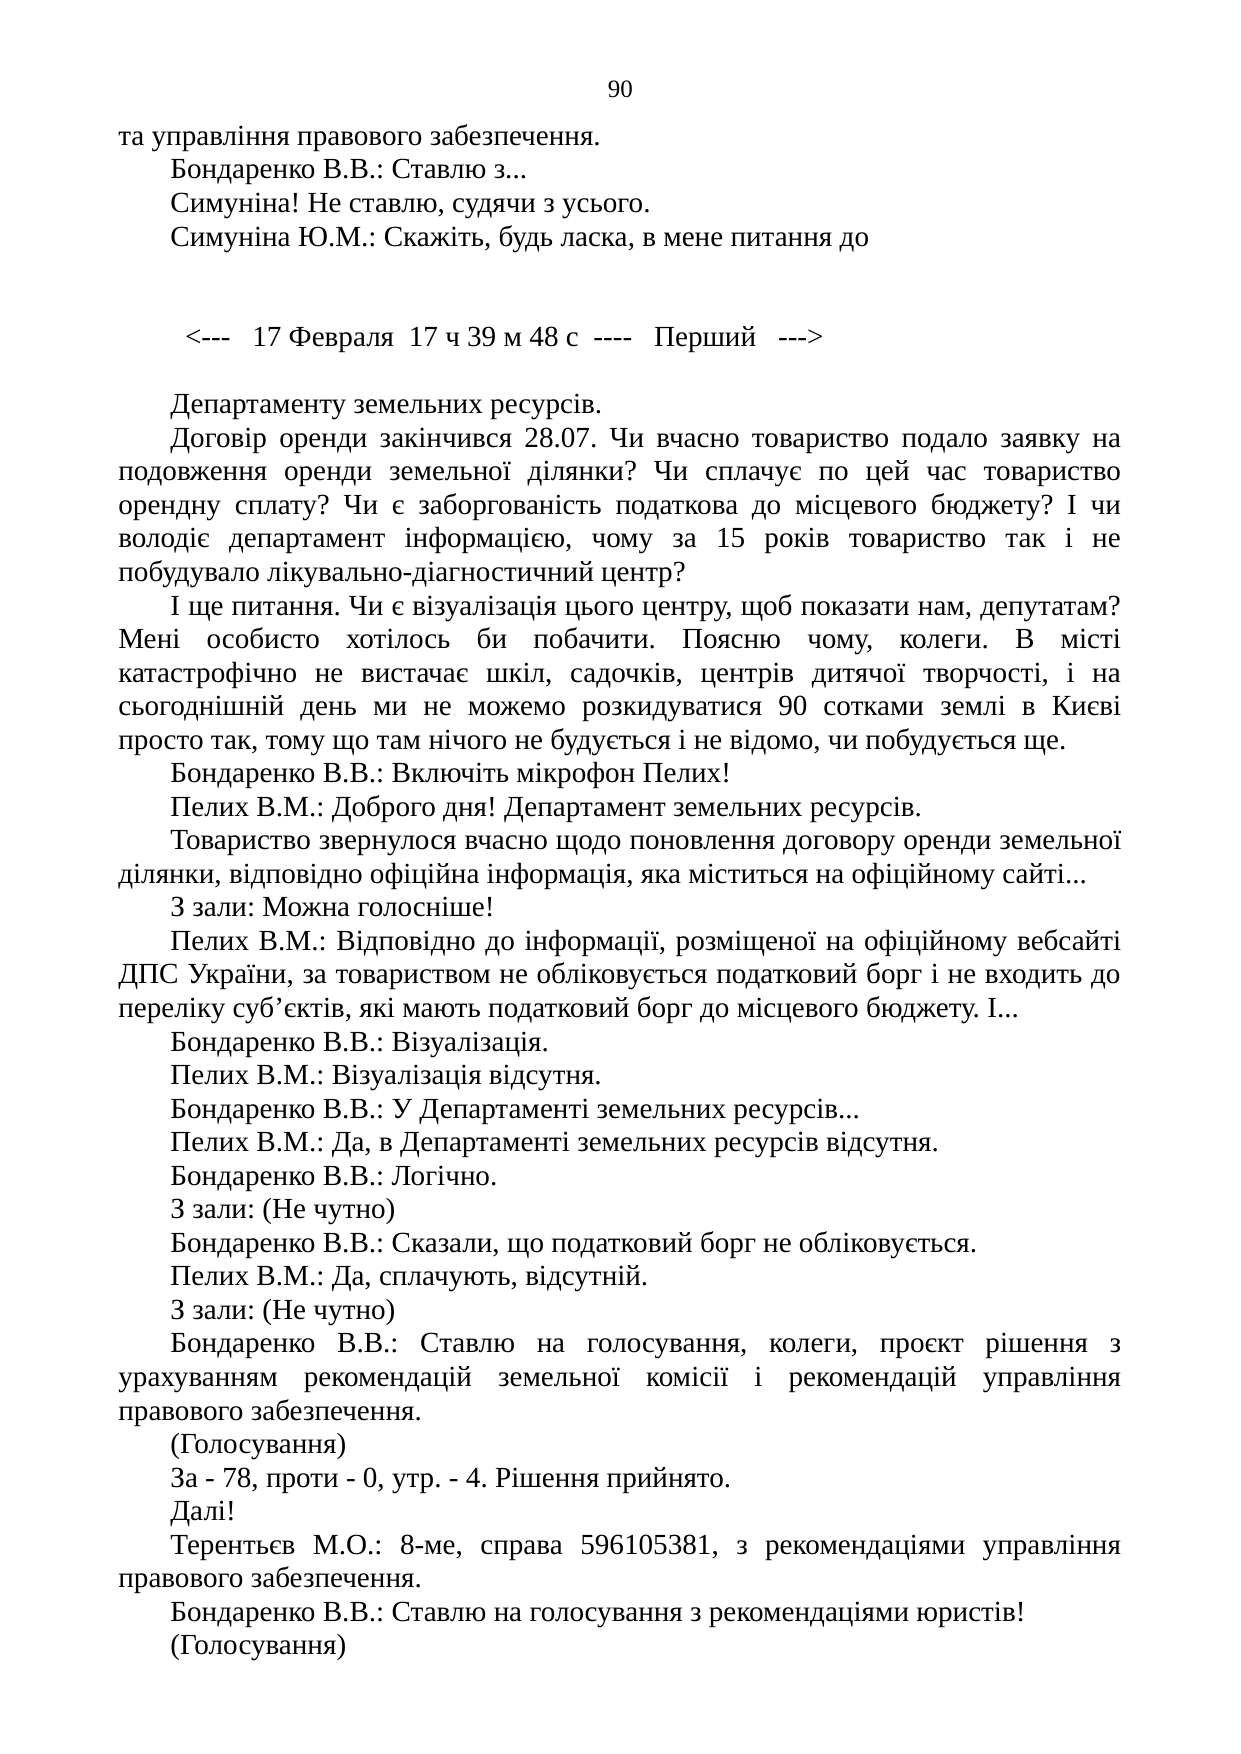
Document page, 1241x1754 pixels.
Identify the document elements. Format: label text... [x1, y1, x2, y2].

text З зали: (Не чутно) [118, 1292, 1122, 1326]
text Бондаренко В.В.: Ставлю на голосування з рекомендаціями юристів! [118, 1594, 1122, 1627]
text Бондаренко В.В.: Ставлю з... [118, 152, 1122, 185]
text Бондаренко В.В.: Сказали, що податковий борг не обліковується. [118, 1225, 1122, 1258]
text Департаменту земельних ресурсів. [118, 386, 1122, 420]
text та управління правового забезпечення. [118, 118, 1122, 152]
text І ще питання. Чи є візуалізація цього центру, щоб показати нам, депутатам? Мені особисто хотілось би побачити. Поясню чому, колеги. В місті катастрофічно не вистачає шкіл, садочків, центрів дитячої творчості, і на сьогоднішній день ми не можемо розкидуватися 90 сотками землі в Києві просто так, тому що там нічого не будується і не відомо, чи побудується ще. [118, 588, 1122, 755]
text Пелих В.М.: Да, сплачують, відсутній. [118, 1258, 1122, 1292]
text Пелих В.М.: Да, в Департаменті земельних ресурсів відсутня. [118, 1124, 1122, 1158]
text Пелих В.М.: Візуалізація відсутня. [118, 1057, 1122, 1091]
text Бондаренко В.В.: У Департаменті земельних ресурсів... [118, 1091, 1122, 1124]
text З зали: Можна голосніше! [118, 889, 1122, 923]
text (Голосування) [118, 1627, 1122, 1661]
text (Голосування) [118, 1426, 1122, 1460]
text Бондаренко В.В.: Ставлю на голосування, колеги, проєкт рішення з урахуванням рекомендацій земельної комісії і рекомендацій управління правового забезпечення. [118, 1326, 1122, 1426]
text Симуніна! Не ставлю, судячи з усього. [118, 185, 1122, 219]
text З зали: (Не чутно) [118, 1191, 1122, 1225]
text Пелих В.М.: Відповідно до інформації, розміщеної на офіційному вебсайті ДПС України, за товариством не обліковується податковий борг і не входить до переліку суб’єктів, які мають податковий борг до місцевого бюджету. І... [118, 923, 1122, 1024]
text Товариство звернулося вчасно щодо поновлення договору оренди земельної ділянки, відповідно офіційна інформація, яка міститься на офіційному сайті... [118, 822, 1122, 889]
text Пелих В.М.: Доброго дня! Департамент земельних ресурсів. [118, 789, 1122, 822]
text Терентьєв М.О.: 8-ме, справа 596105381, з рекомендаціями управління правового забезпечення. [118, 1527, 1122, 1594]
text Договір оренди закінчився 28.07. Чи вчасно товариство подало заявку на подовження оренди земельної ділянки? Чи сплачує по цей час товариство орендну сплату? Чи є заборгованість податкова до місцевого бюджету? І чи володіє департамент інформацією, чому за 15 років товариство так і не побудувало лікувально-діагностичний центр? [118, 420, 1122, 588]
text <--- 17 Февраля 17 ч 39 м 48 с ---- Перший ---> [118, 319, 1122, 353]
text Бондаренко В.В.: Включіть мікрофон Пелих! [118, 755, 1122, 789]
text Далі! [118, 1493, 1122, 1527]
text Симуніна Ю.М.: Скажіть, будь ласка, в мене питання до [118, 219, 1122, 252]
text За - 78, проти - 0, утр. - 4. Рішення прийнято. [118, 1460, 1122, 1493]
text Бондаренко В.В.: Візуалізація. [118, 1024, 1122, 1057]
text Бондаренко В.В.: Логічно. [118, 1158, 1122, 1191]
